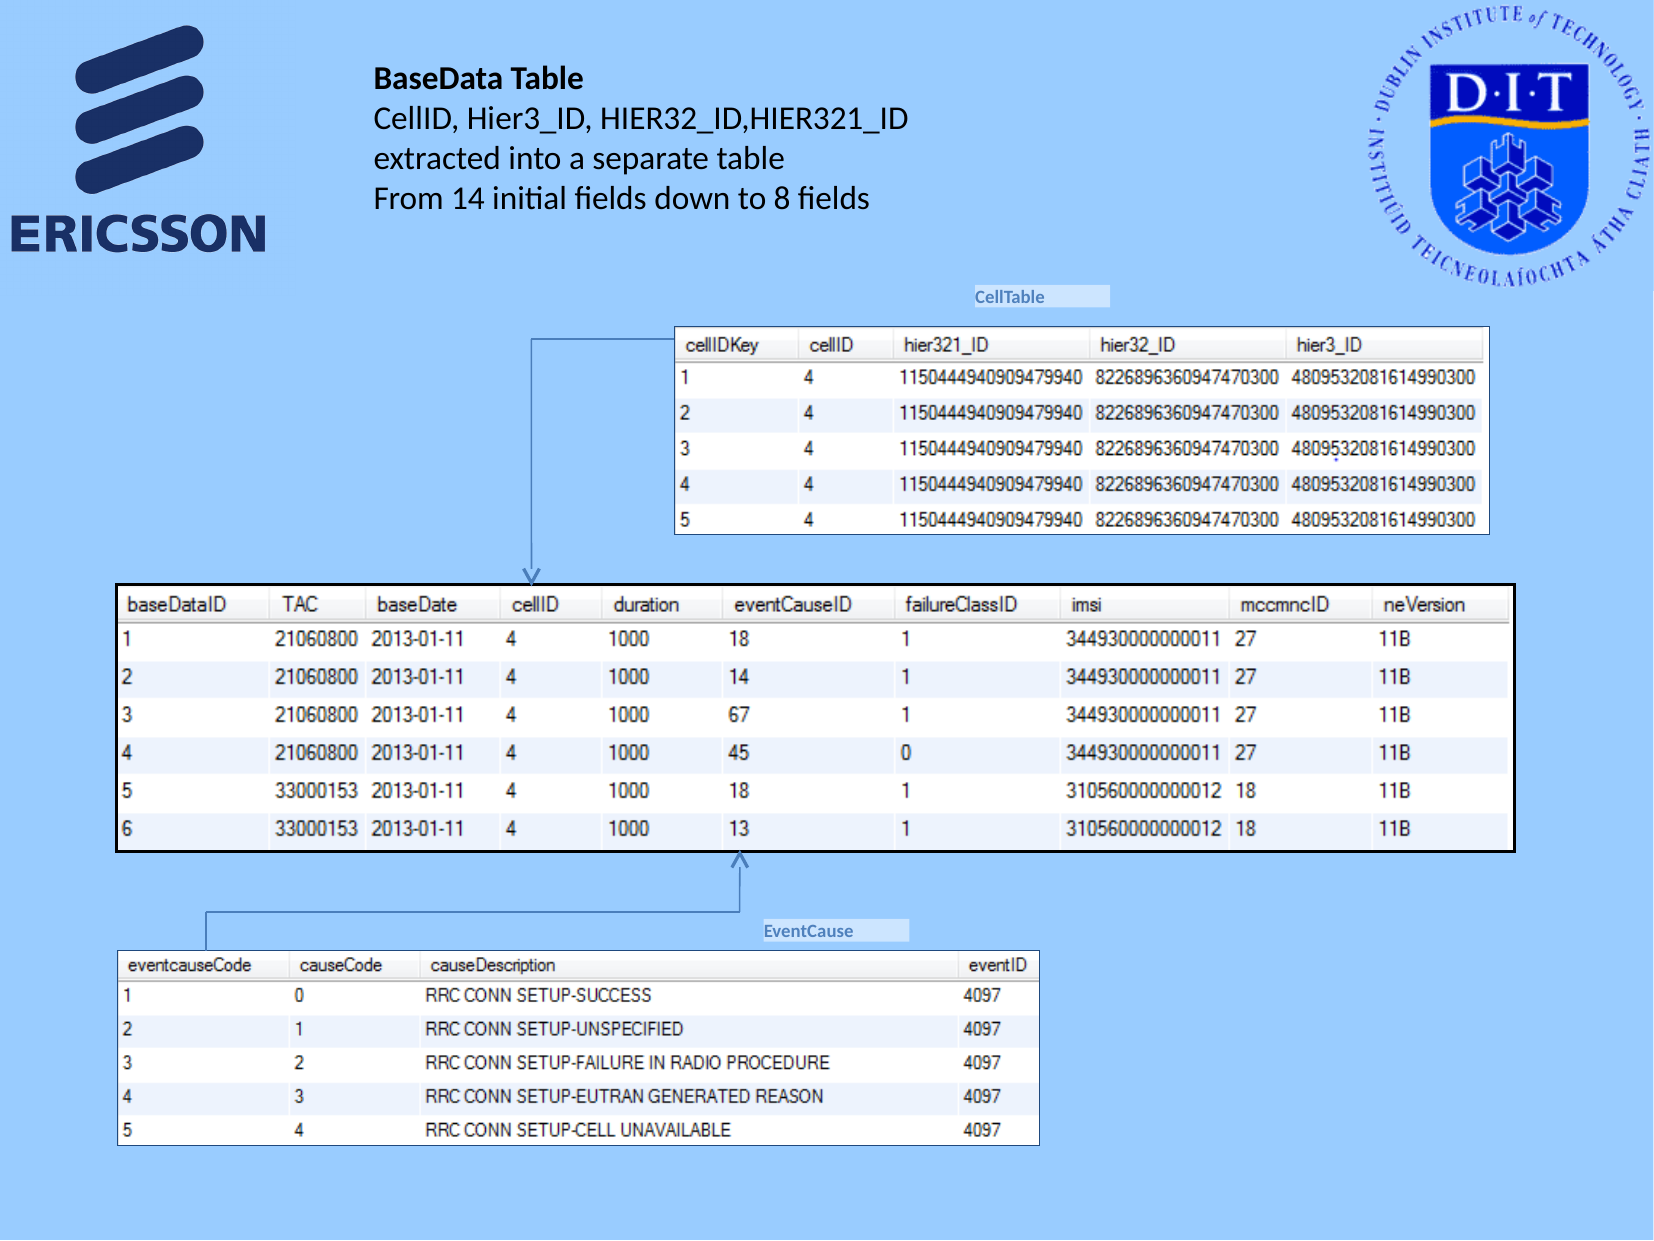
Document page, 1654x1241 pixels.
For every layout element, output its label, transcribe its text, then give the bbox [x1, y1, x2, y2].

picture [117, 950, 1040, 1146]
picture [0, 0, 296, 296]
picture [674, 326, 1490, 535]
text_box CellTable [975, 284, 1111, 308]
text_box EventCause [763, 918, 910, 942]
picture [1364, 0, 1654, 291]
picture [117, 586, 1513, 850]
text_box BaseData Table CellID, Hier3_ID, HIER32_ID,HIER321_ID extracted into a separate table From 14 initial fields down to 8 fields [283, 48, 1335, 224]
